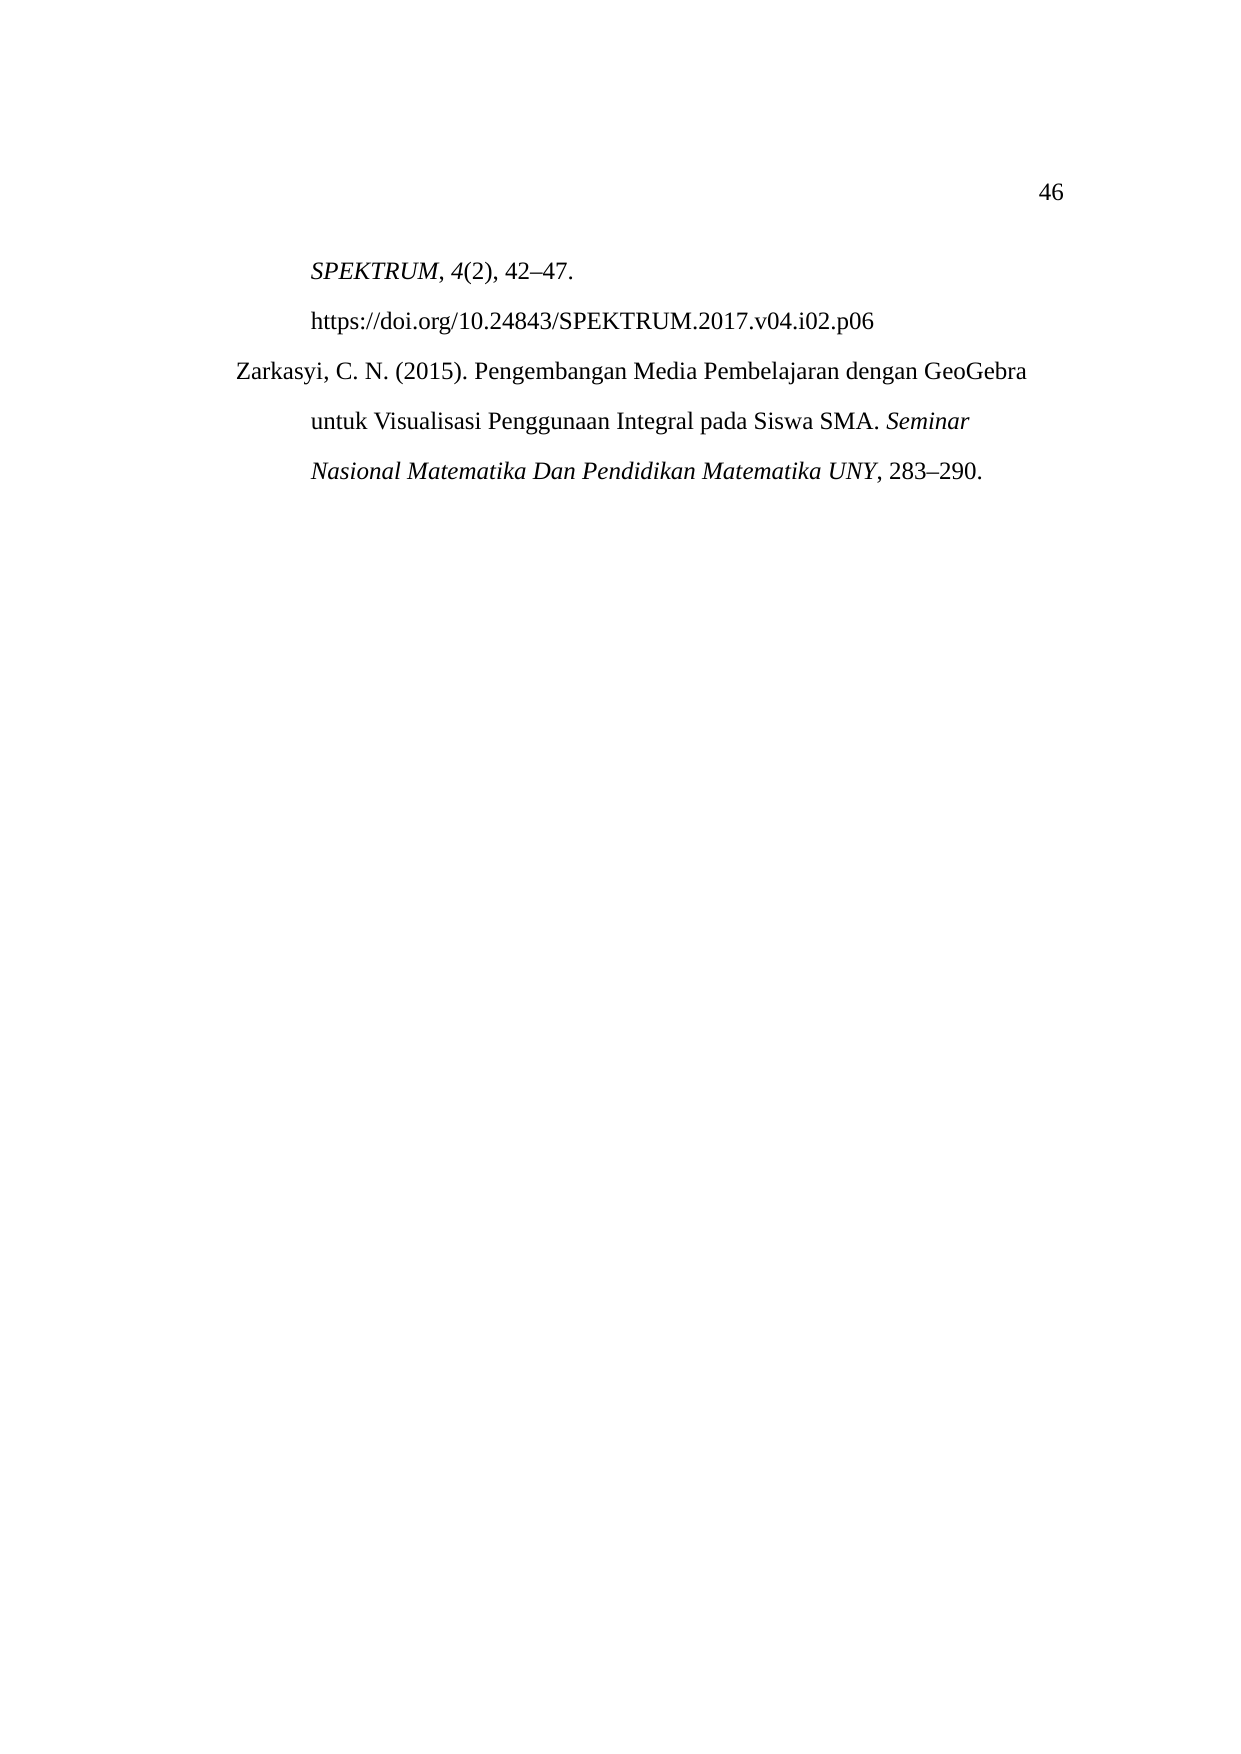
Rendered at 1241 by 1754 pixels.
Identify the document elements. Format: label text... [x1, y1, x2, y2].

text Zarkasyi, C. N. (2015). Pengembangan Media Pembelajaran dengan GeoGebra untuk Visualisasi Penggunaan Integral pada Siswa SMA. Seminar Nasional Matematika Dan Pendidikan Matematika UNY, 283–290. [236, 335, 1063, 485]
text SPEKTRUM, 4(2), 42–47. https://doi.org/10.24843/SPEKTRUM.2017.v04.i02.p06 [236, 235, 1063, 335]
